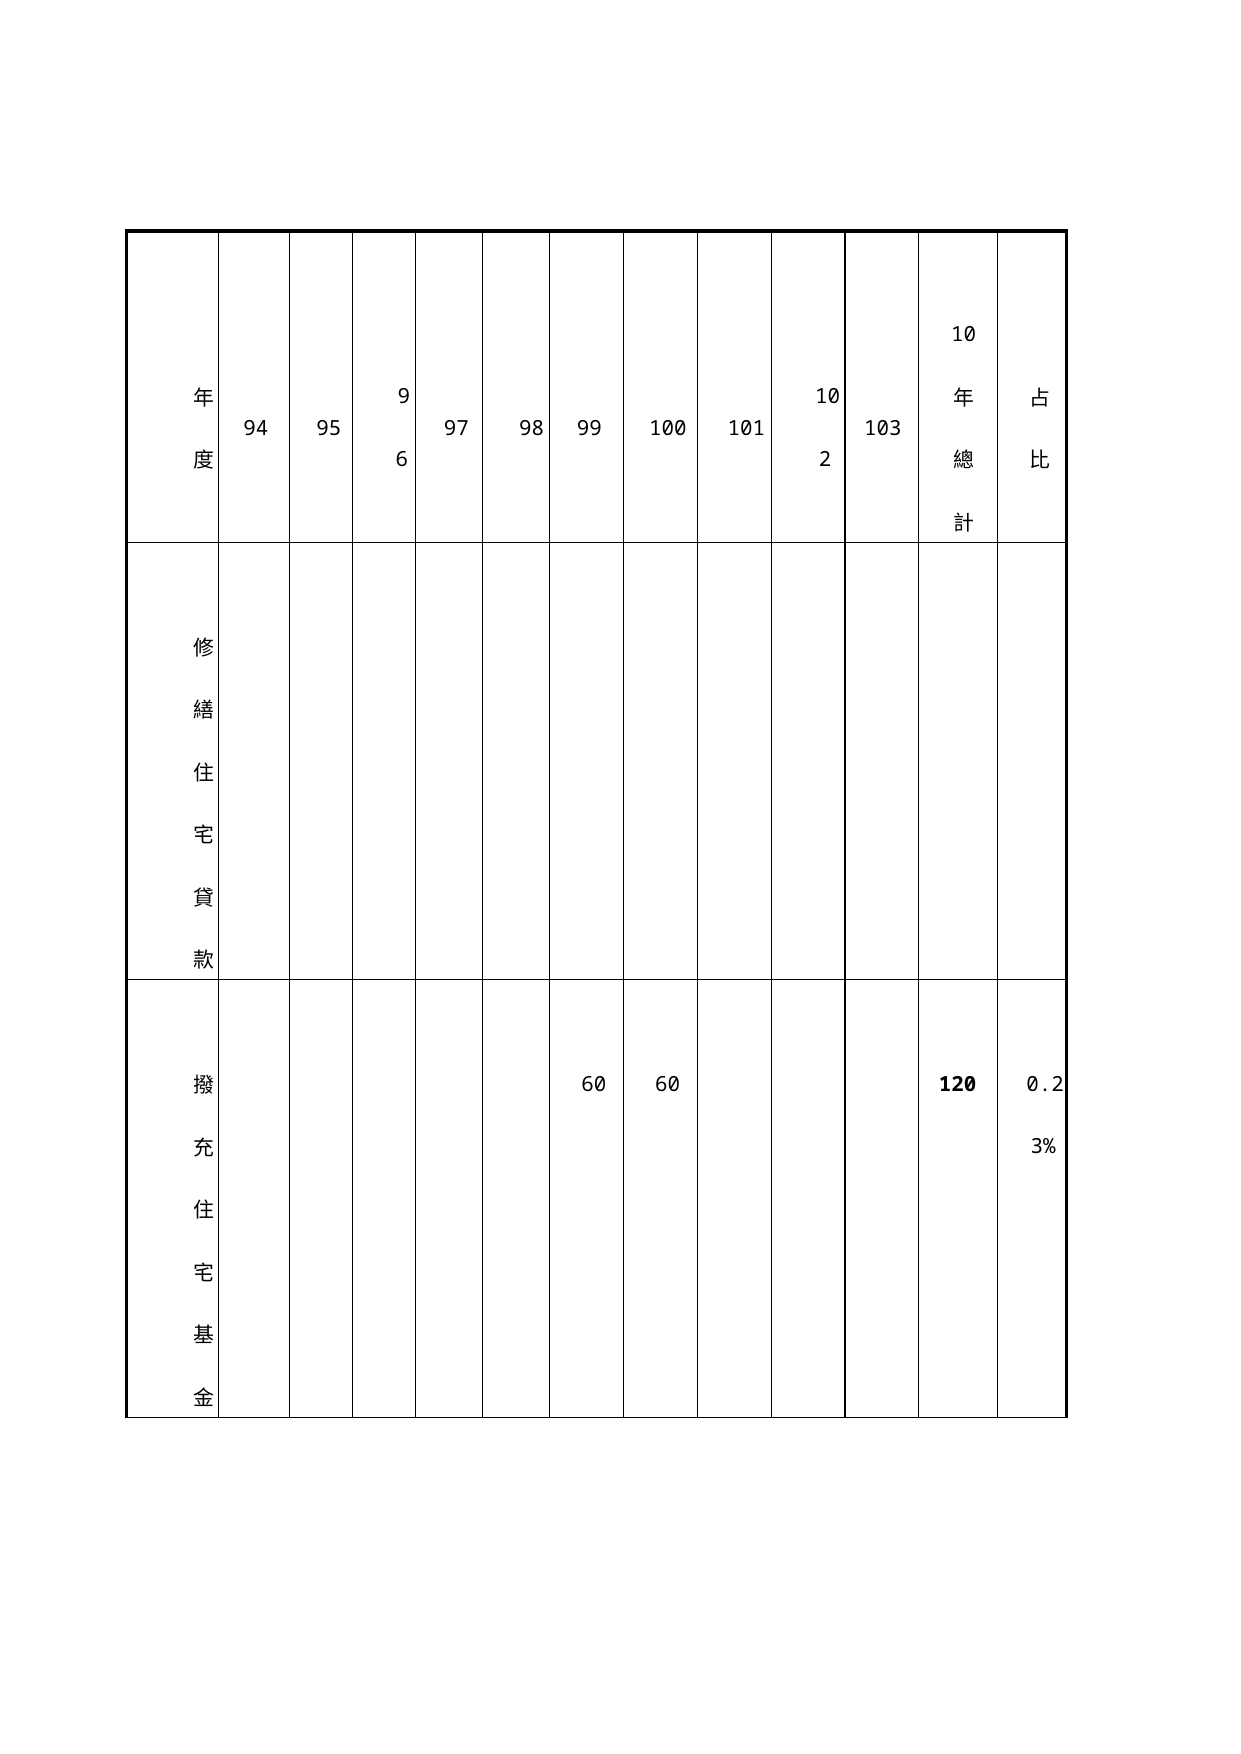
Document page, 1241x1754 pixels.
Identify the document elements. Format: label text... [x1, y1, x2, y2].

table_cell [772, 980, 844, 1417]
table_cell [550, 543, 623, 979]
table_cell 60 [550, 980, 623, 1417]
table_cell [483, 980, 549, 1417]
table_header 占比 [998, 233, 1065, 542]
table_cell 撥充住宅基金 [128, 980, 218, 1417]
table_header 102 [772, 233, 844, 542]
table_cell [290, 543, 352, 979]
table_cell [772, 543, 844, 979]
table_header 95 [290, 233, 352, 542]
table_cell [353, 980, 415, 1417]
table_cell [416, 980, 482, 1417]
table_header 97 [416, 233, 482, 542]
table_header 10年總計 [919, 233, 997, 542]
table_cell [846, 980, 918, 1417]
table_cell [998, 543, 1065, 979]
table_header 103 [846, 233, 918, 542]
table_cell [416, 543, 482, 979]
table_cell [846, 543, 918, 979]
table_header 98 [483, 233, 549, 542]
table_cell 120 [919, 980, 997, 1417]
table_cell [219, 543, 289, 979]
table_cell [219, 980, 289, 1417]
table_header 100 [624, 233, 697, 542]
table_header 101 [698, 233, 771, 542]
table_cell [919, 543, 997, 979]
table_cell 0.23% [998, 980, 1065, 1417]
table_cell [290, 980, 352, 1417]
table_header 96 [353, 233, 415, 542]
table_cell [698, 543, 771, 979]
table_header 99 [550, 233, 623, 542]
table_header 年度 [128, 233, 218, 542]
table_cell [698, 980, 771, 1417]
table_cell [483, 543, 549, 979]
table_cell [353, 543, 415, 979]
table_cell 修繕住宅貸款 [128, 543, 218, 979]
table_cell [624, 543, 697, 979]
table_cell 60 [624, 980, 697, 1417]
table_header 94 [219, 233, 289, 542]
